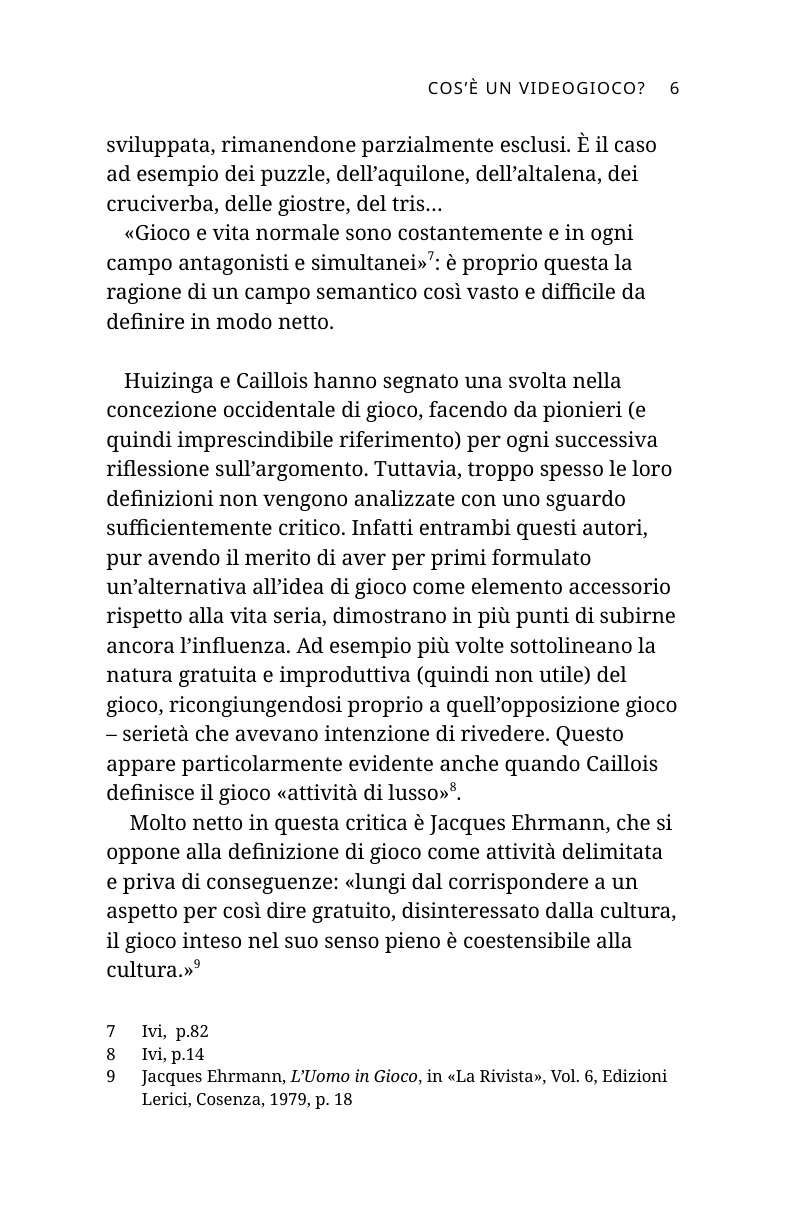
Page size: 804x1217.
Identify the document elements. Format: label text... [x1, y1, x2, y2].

text Huizinga e Caillois hanno segnato una svolta nella concezione occidentale di gioco, facendo da pionieri (e quindi imprescindibile riferimento) per ogni successiva riflessione sull’argomento. Tuttavia, troppo spesso le loro definizioni non vengono analizzate con uno sguardo sufficientemente critico. Infatti entrambi questi autori, pur avendo il merito di aver per primi formulato un’alternativa all’idea di gioco come elemento accessorio rispetto alla vita seria, dimostrano in più punti di subirne ancora l’influenza. Ad esempio più volte sottolineano la natura gratuita e improduttiva (quindi non utile) del gioco, ricongiungendosi proprio a quell’opposizione gioco – serietà che avevano intenzione di rivedere. Questo appare particolarmente evidente anche quando Caillois definisce il gioco «attività di lusso». [106, 365, 679, 807]
text sviluppata, rimanendone parzialmente esclusi. È il caso ad esempio dei puzzle, dell’aquilone, dell’altalena, dei cruciverba, delle giostre, del tris… [106, 129, 679, 217]
text Ivi, p.82 [106, 1019, 679, 1042]
text «Gioco e vita normale sono costantemente e in ogni campo antagonisti e simultanei»: è proprio questa la ragione di un campo semantico così vasto e difficile da definire in modo netto. [106, 217, 679, 335]
text Molto netto in questa critica è Jacques Ehrmann, che si oppone alla definizione di gioco come attività delimitata e priva di conseguenze: «lungi dal corrispondere a un aspetto per così dire gratuito, disinteressato dalla cultura, il gioco inteso nel suo senso pieno è coestensibile alla cultura.» [106, 807, 679, 984]
text Ivi, p.14 [106, 1042, 679, 1065]
text Jacques Ehrmann, L’Uomo in Gioco, in «La Rivista», Vol. 6, Edizioni Lerici, Cosenza, 1979, p. 18 [106, 1065, 679, 1110]
